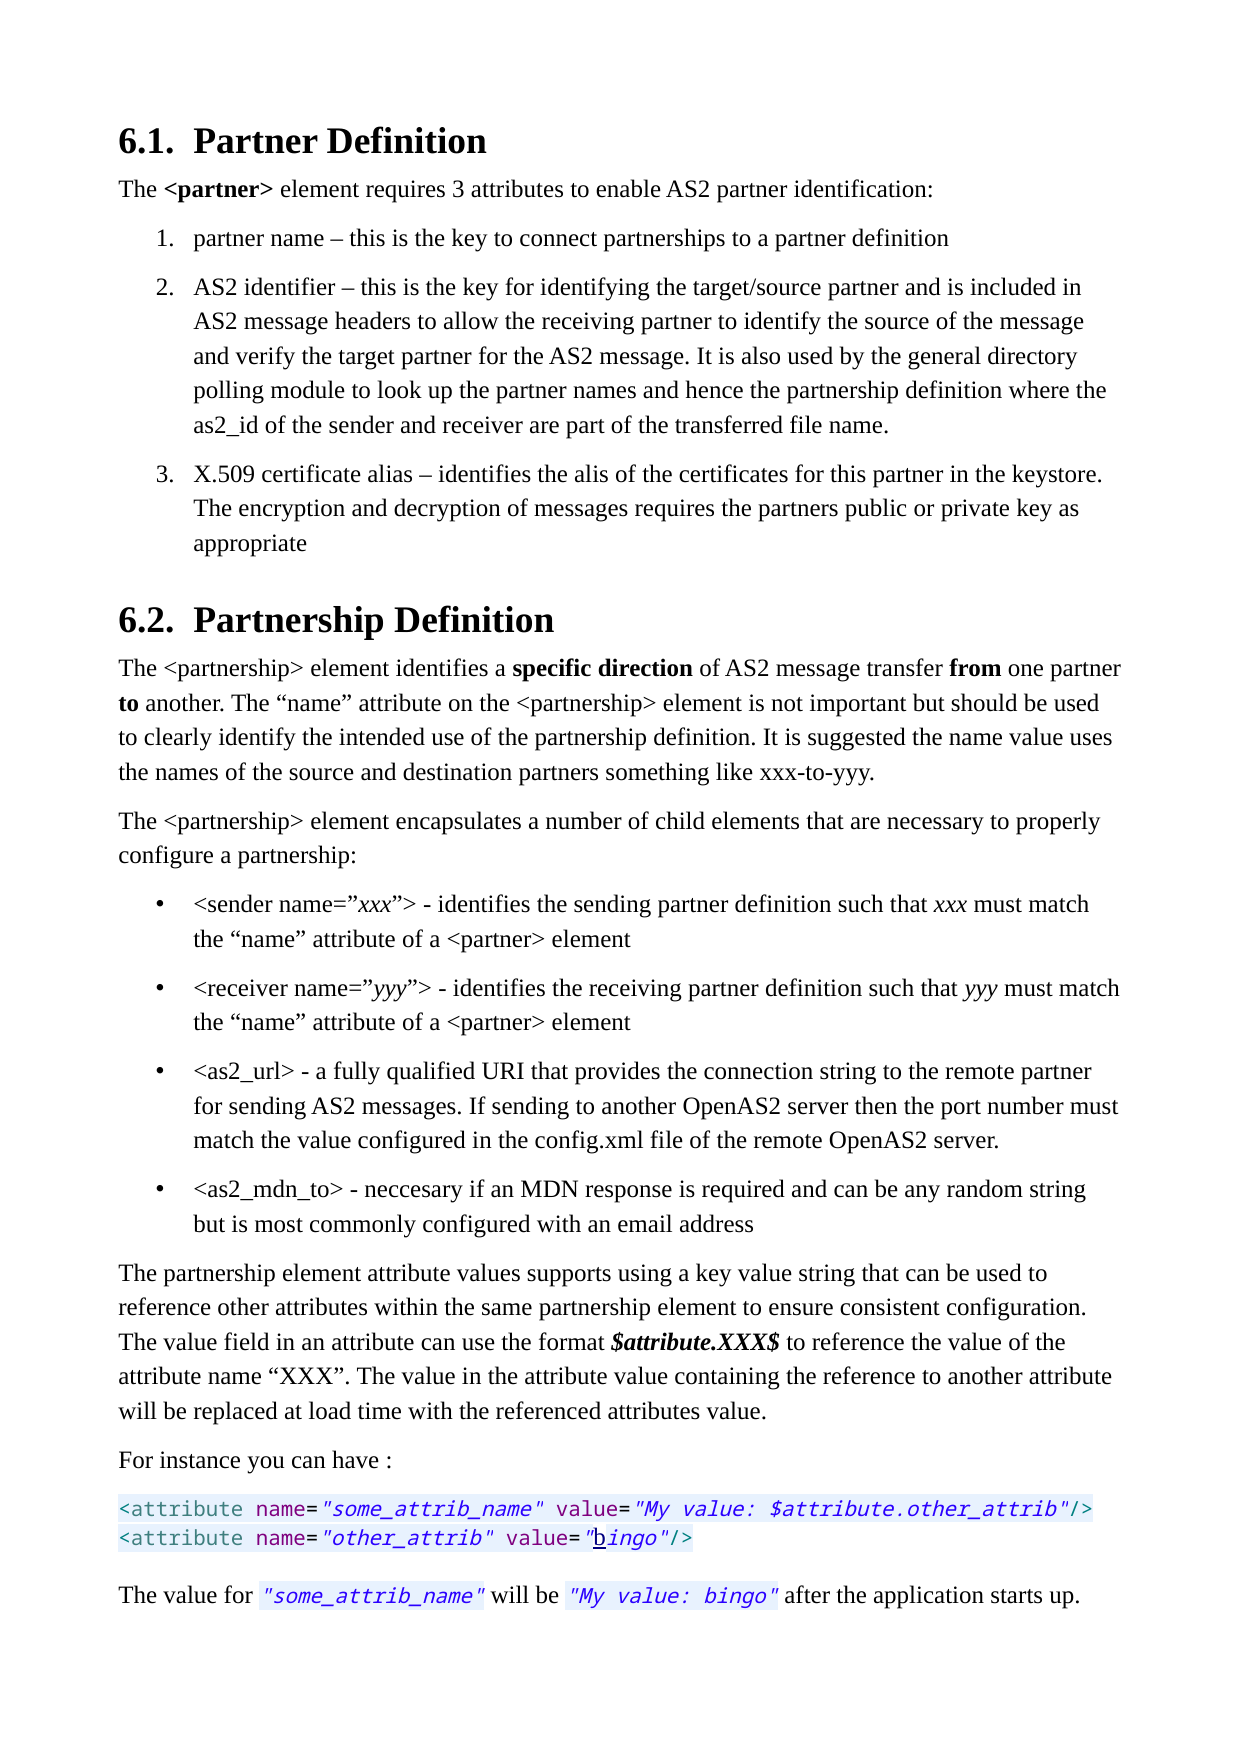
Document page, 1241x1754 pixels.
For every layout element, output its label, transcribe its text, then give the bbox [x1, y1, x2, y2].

text The <partner> element requires 3 attributes to enable AS2 partner identification: [118, 174, 1122, 202]
text The <partnership> element encapsulates a number of child elements that are necessary to properly configure a partnership: [118, 806, 1122, 869]
text For instance you can have : [118, 1445, 1122, 1474]
list partner name – this is the key to connect partnerships to a partner definition [156, 223, 1122, 252]
list <as2_url> - a fully qualified URI that provides the connection string to the remote partner for sending AS2 messages. If sending to another OpenAS2 server then the port number must match the value configured in the config.xml file of the remote OpenAS2 server. [156, 1056, 1122, 1154]
subtitle Partner Definition [118, 118, 1122, 161]
list AS2 identifier – this is the key for identifying the target/source partner and is included in AS2 message headers to allow the receiving partner to identify the source of the message and verify the target partner for the AS2 message. It is also used by the general directory polling module to look up the partner names and hence the partnership definition where the as2_id of the sender and receiver are part of the transferred file name. [156, 272, 1122, 438]
list <sender name=”xxx”> - identifies the sending partner definition such that xxx must match the “name” attribute of a <partner> element [156, 889, 1122, 953]
list <as2_mdn_to> - neccesary if an MDN response is required and can be any random string but is most commonly configured with an email address [156, 1174, 1122, 1238]
text The partnership element attribute values supports using a key value string that can be used to reference other attributes within the same partnership element to ensure consistent configuration. The value field in an attribute can use the format $attribute.XXX$ to reference the value of the attribute name “XXX”. The value in the attribute value containing the reference to another attribute will be replaced at load time with the referenced attributes value. [118, 1258, 1122, 1425]
text <attribute name="some_attrib_name" value="My value: $attribute.other_attrib"/> [118, 1494, 1122, 1522]
list X.509 certificate alias – identifies the alis of the certificates for this partner in the keystore. The encryption and decryption of messages requires the partners public or private key as appropriate [156, 459, 1122, 557]
text The value for "some_attrib_name" will be "My value: bingo" after the application starts up. [118, 1580, 1122, 1610]
subtitle Partnership Definition [118, 598, 1122, 641]
list <receiver name=”yyy”> - identifies the receiving partner definition such that yyy must match the “name” attribute of a <partner> element [156, 973, 1122, 1036]
text The <partnership> element identifies a specific direction of AS2 message transfer from one partner to another. The “name” attribute on the <partnership> element is not important but should be used to clearly identify the intended use of the partnership definition. It is suggested the name value uses the names of the source and destination partners something like xxx-to-yyy. [118, 653, 1122, 786]
text <attribute name="other_attrib" value="bingo"/> [118, 1522, 1122, 1552]
